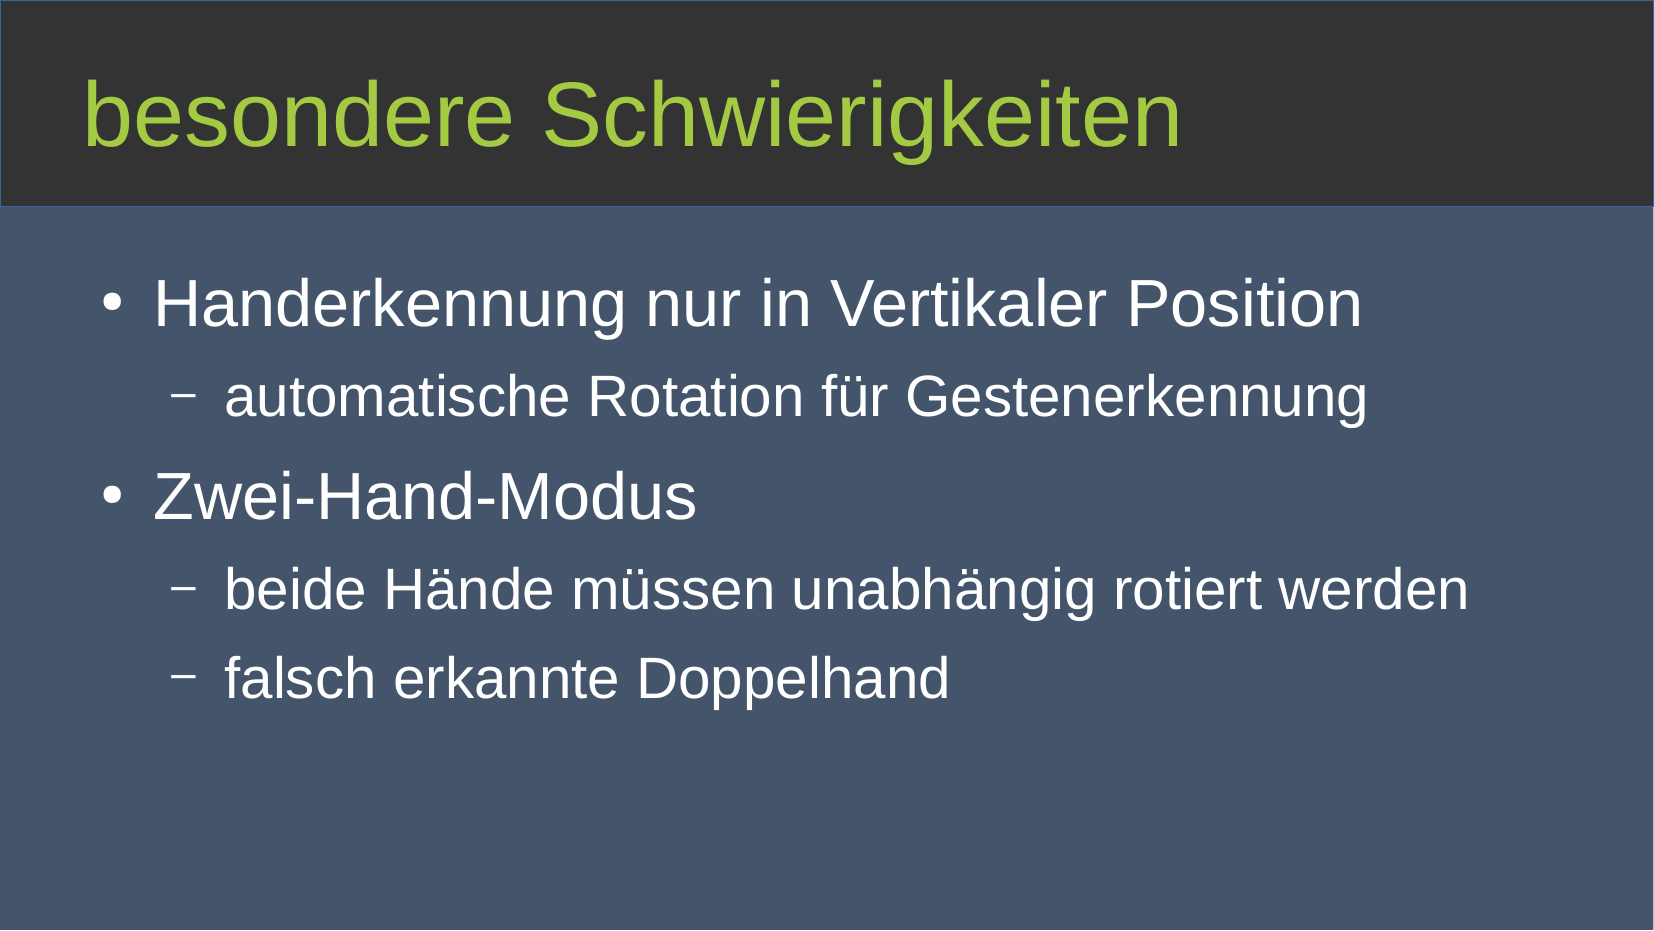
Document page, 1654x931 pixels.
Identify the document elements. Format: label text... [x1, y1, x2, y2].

list Handerkennung nur in Vertikaler Position automatische Rotation für Gestenerkennung Zwei-Hand-Modus beide Hände müssen unabhängig rotiert werden falsch erkannte Doppelhand [82, 265, 1571, 827]
title besondere Schwierigkeiten [82, 37, 1571, 193]
